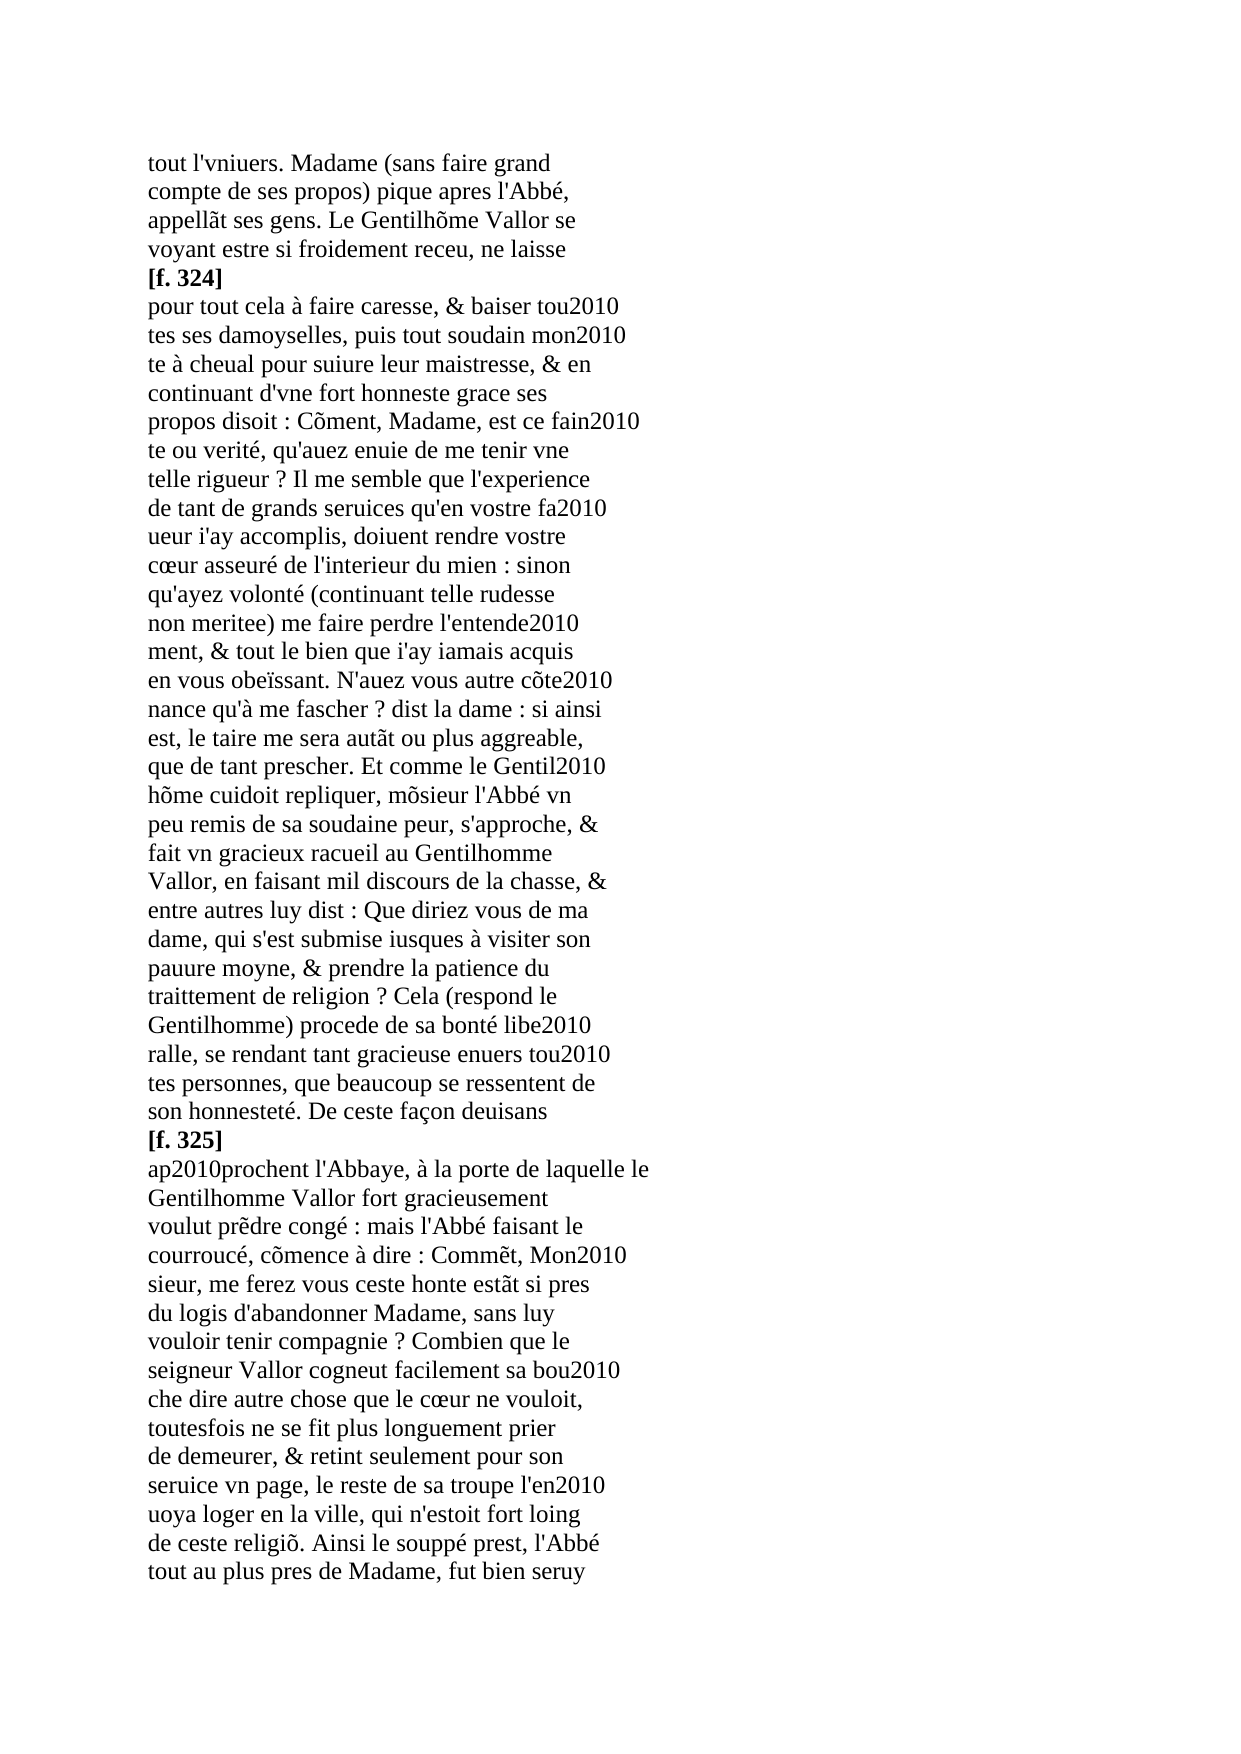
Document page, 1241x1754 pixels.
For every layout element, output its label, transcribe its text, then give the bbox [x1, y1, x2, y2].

text tout l'vniuers. Madame (sans faire grand compte de ses propos) pique apres l'Abbé, appellãt ses gens. Le Gentilhõme Vallor se voyant estre si froidement receu, ne laisse [f. 324] pour tout cela à faire caresse, & baiser tou2010 tes ses damoyselles, puis tout soudain mon2010 te à cheual pour suiure leur maistresse, & en continuant d'vne fort honneste grace ses propos disoit : Cõment, Madame, est ce fain2010 te ou verité, qu'auez enuie de me tenir vne telle rigueur ? Il me semble que l'experience de tant de grands seruices qu'en vostre fa2010 ueur i'ay accomplis, doiuent rendre vostre cœur asseuré de l'interieur du mien : sinon qu'ayez volonté (continuant telle rudesse non meritee) me faire perdre l'entende2010 ment, & tout le bien que i'ay iamais acquis en vous obeïssant. N'auez vous autre cõte2010 nance qu'à me fascher ? dist la dame : si ainsi est, le taire me sera autãt ou plus aggreable, que de tant prescher. Et comme le Gentil2010 hõme cuidoit repliquer, mõsieur l'Abbé vn peu remis de sa soudaine peur, s'approche, & fait vn gracieux racueil au Gentilhomme Vallor, en faisant mil discours de la chasse, & entre autres luy dist : Que diriez vous de ma dame, qui s'est submise iusques à visiter son pauure moyne, & prendre la patience du traittement de religion ? Cela (respond le Gentilhomme) procede de sa bonté libe2010 ralle, se rendant tant gracieuse enuers tou2010 tes personnes, que beaucoup se ressentent de son honnesteté. De ceste façon deuisans [f. 325] ap2010prochent l'Abbaye, à la porte de laquelle le Gentilhomme Vallor fort gracieusement voulut prẽdre congé : mais l'Abbé faisant le courroucé, cõmence à dire : Commẽt, Mon2010 sieur, me ferez vous ceste honte estãt si pres du logis d'abandonner Madame, sans luy vouloir tenir compagnie ? Combien que le seigneur Vallor cogneut facilement sa bou2010 che dire autre chose que le cœur ne vouloit, toutesfois ne se fit plus longuement prier de demeurer, & retint seulement pour son seruice vn page, le reste de sa troupe l'en2010 uoya loger en la ville, qui n'estoit fort loing de ceste religiõ. Ainsi le souppé prest, l'Abbé tout au plus pres de Madame, fut bien seruy [148, 148, 1093, 1585]
